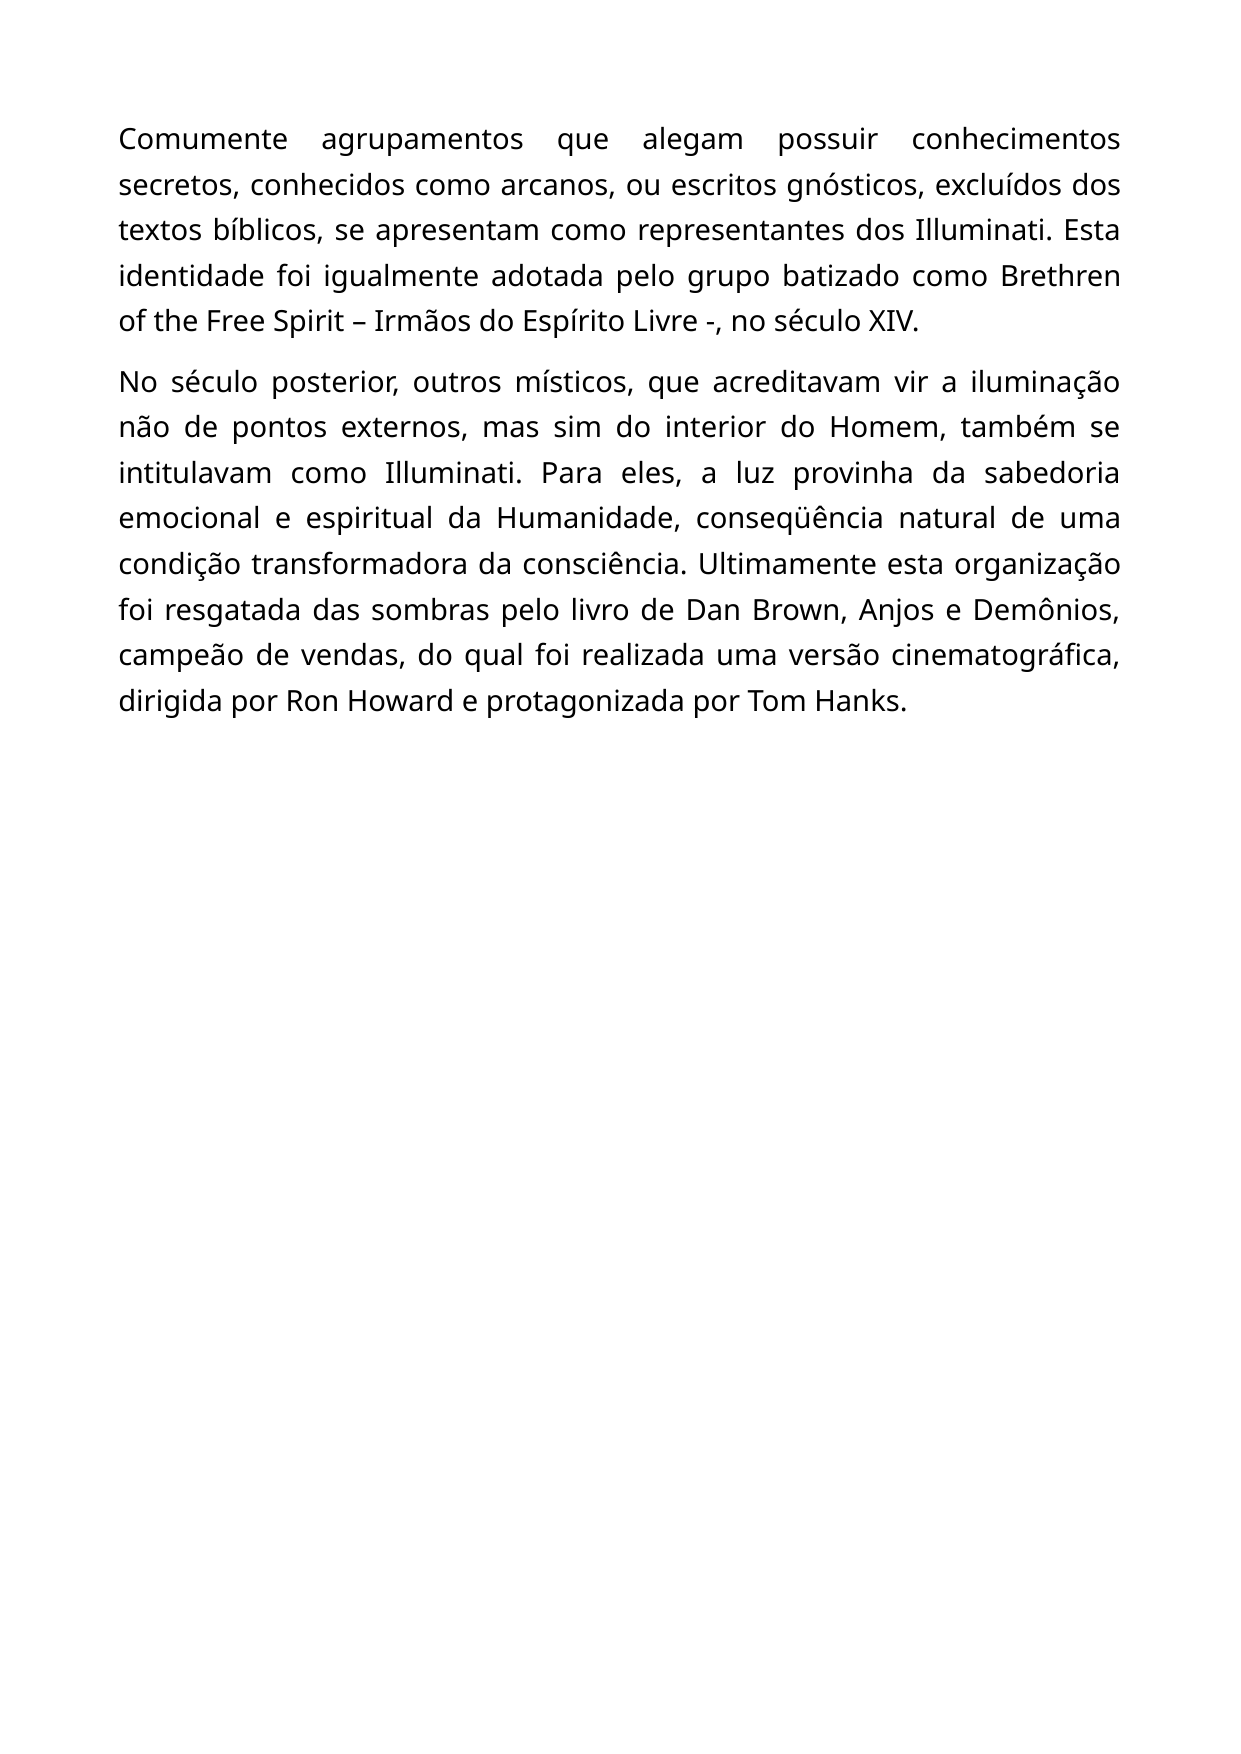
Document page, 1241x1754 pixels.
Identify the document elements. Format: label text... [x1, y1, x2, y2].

text Comumente agrupamentos que alegam possuir conhecimentos secretos, conhecidos como arcanos, ou escritos gnósticos, excluídos dos textos bíblicos, se apresentam como representantes dos Illuminati. Esta identidade foi igualmente adotada pelo grupo batizado como Brethren of the Free Spirit – Irmãos do Espírito Livre -, no século XIV. [118, 118, 1122, 340]
text No século posterior, outros místicos, que acreditavam vir a iluminação não de pontos externos, mas sim do interior do Homem, também se intitulavam como Illuminati. Para eles, a luz provinha da sabedoria emocional e espiritual da Humanidade, conseqüência natural de uma condição transformadora da consciência. Ultimamente esta organização foi resgatada das sombras pelo livro de Dan Brown, Anjos e Demônios, campeão de vendas, do qual foi realizada uma versão cinematográfica, dirigida por Ron Howard e protagonizada por Tom Hanks. [118, 361, 1122, 720]
